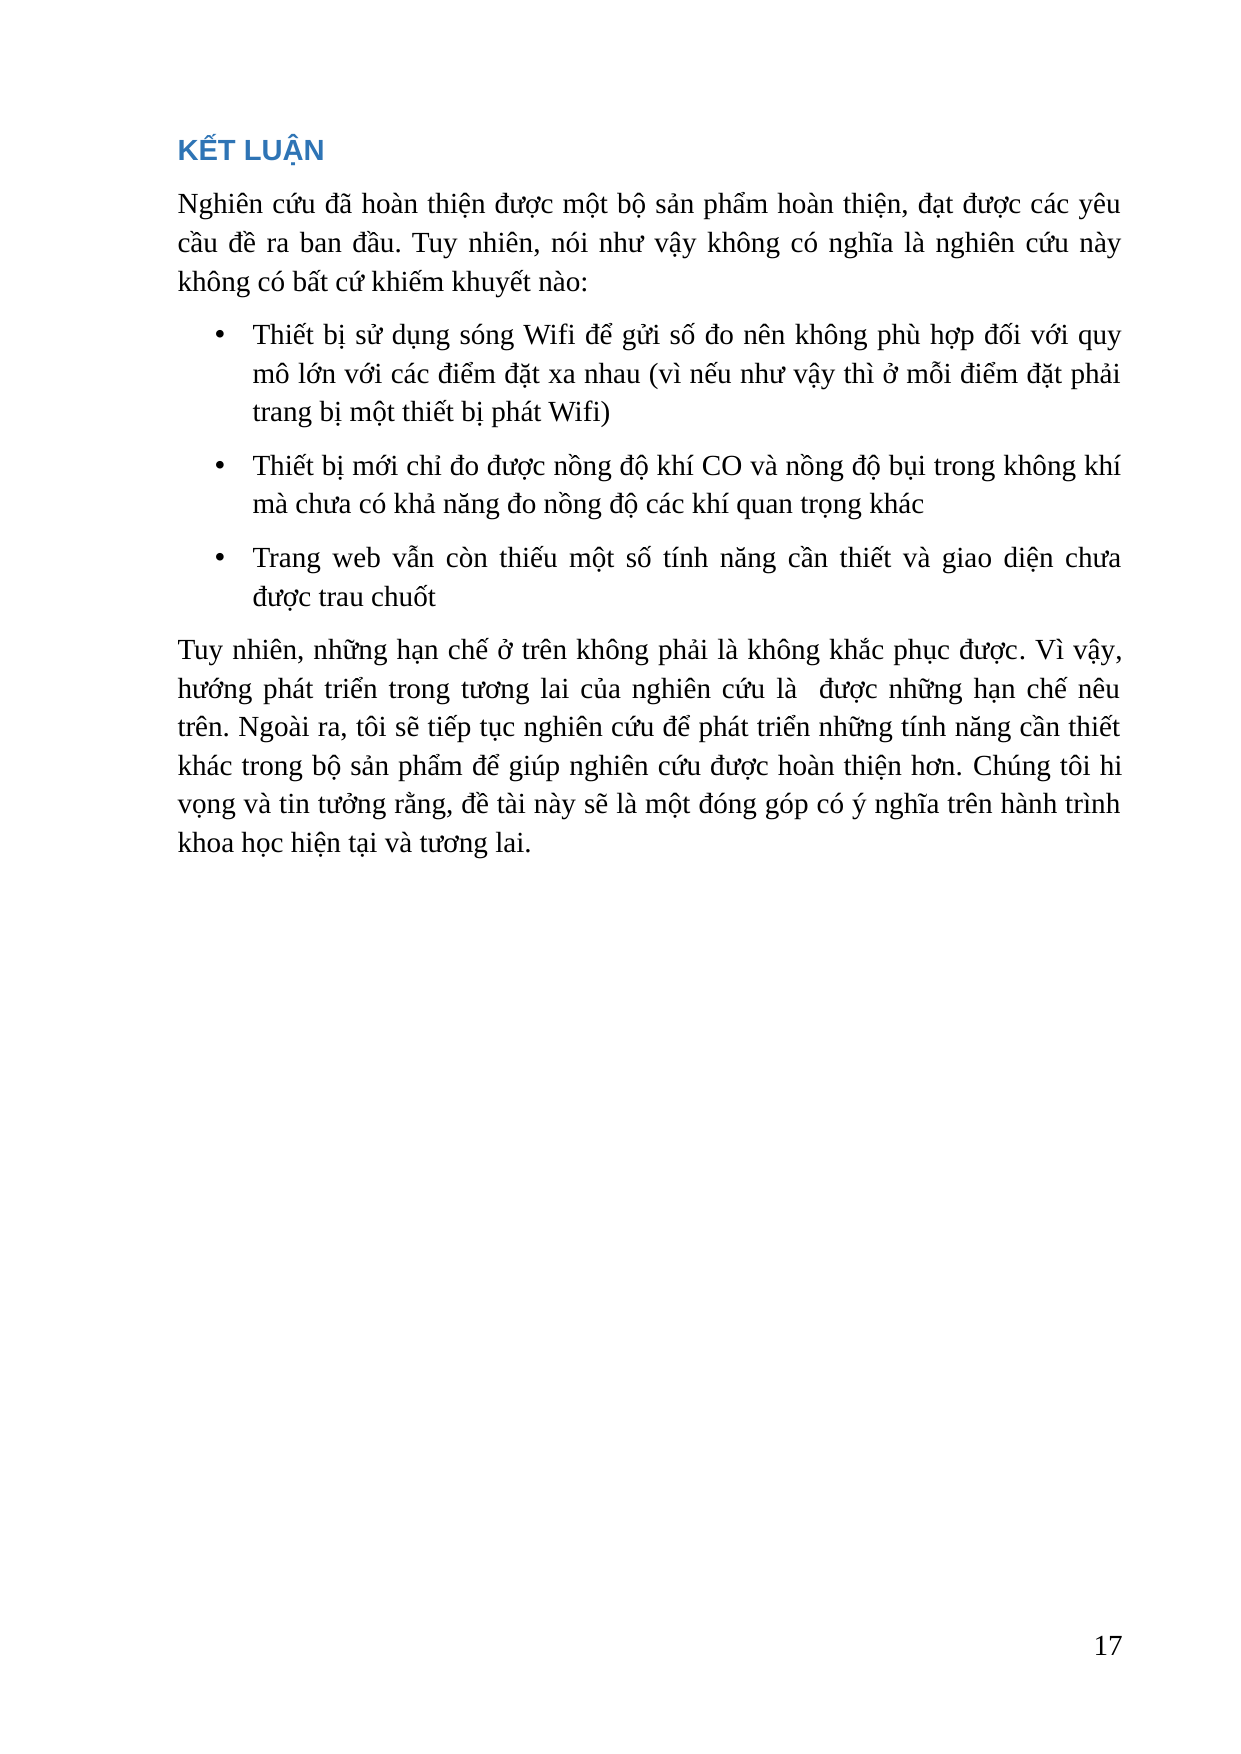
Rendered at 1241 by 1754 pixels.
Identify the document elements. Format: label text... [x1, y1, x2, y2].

list Thiết bị mới chỉ đo được nồng độ khí CO và nồng độ bụi trong không khí mà chưa có khả năng đo nồng độ các khí quan trọng khác [215, 448, 1122, 520]
text Nghiên cứu đã hoàn thiện được một bộ sản phẩm hoàn thiện, đạt được các yêu cầu đề ra ban đầu. Tuy nhiên, nói như vậy không có nghĩa là nghiên cứu này không có bất cứ khiếm khuyết nào: [177, 187, 1122, 297]
list Trang web vẫn còn thiếu một số tính năng cần thiết và giao diện chưa được trau chuốt [215, 540, 1122, 612]
text Tuy nhiên, những hạn chế ở trên không phải là không khắc phục được. Vì vậy, hướng phát triển trong tương lai của nghiên cứu là được những hạn chế nêu trên. Ngoài ra, tôi sẽ tiếp tục nghiên cứu để phát triển những tính năng cần thiết khác trong bộ sản phẩm để giúp nghiên cứu được hoàn thiện hơn. Chúng tôi hi vọng và tin tưởng rằng, đề tài này sẽ là một đóng góp có ý nghĩa trên hành trình khoa học hiện tại và tương lai. [177, 632, 1122, 859]
subtitle KẾT LUẬN [177, 133, 1122, 167]
list Thiết bị sử dụng sóng Wifi để gửi số đo nên không phù hợp đối với quy mô lớn với các điểm đặt xa nhau (vì nếu như vậy thì ở mỗi điểm đặt phải trang bị một thiết bị phát Wifi) [215, 317, 1122, 428]
